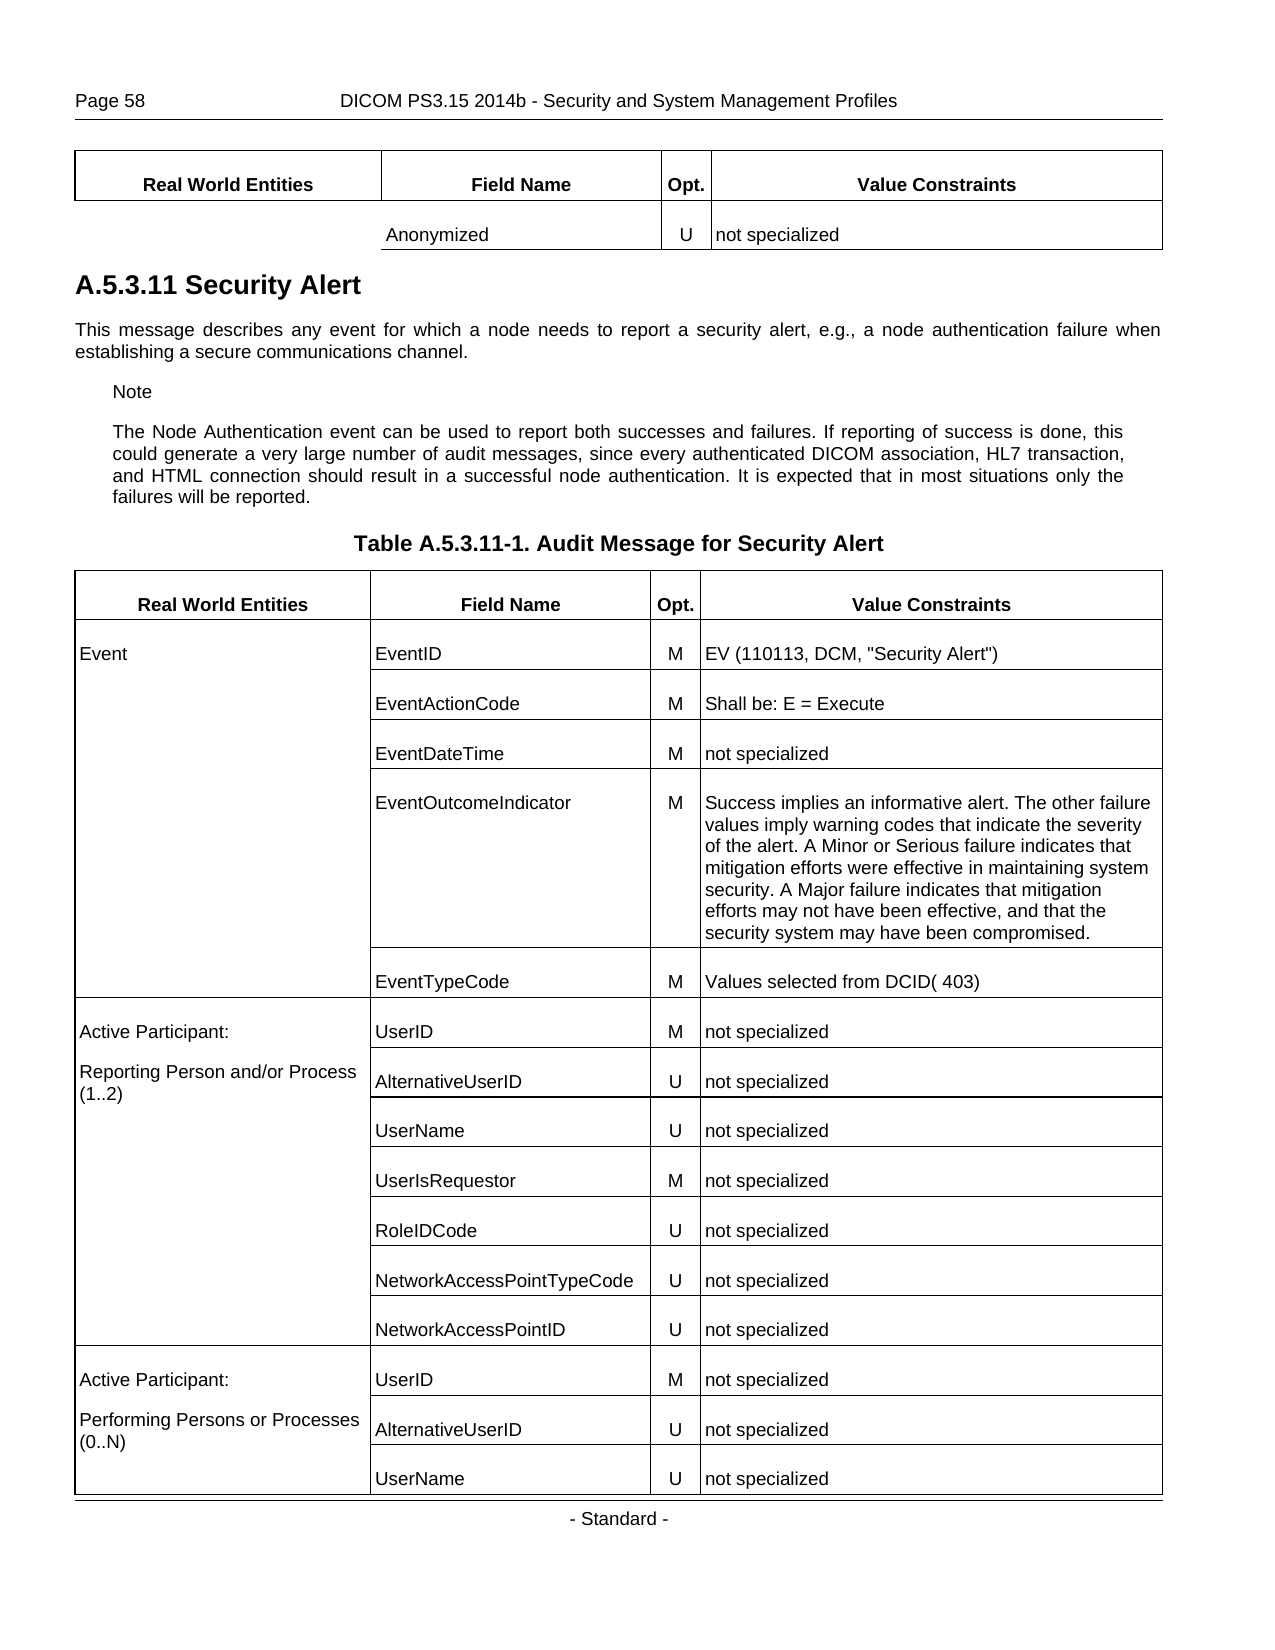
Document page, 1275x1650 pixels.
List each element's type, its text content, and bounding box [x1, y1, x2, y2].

table_cell UserName [371, 1445, 650, 1494]
table_cell not specialized [701, 1048, 1162, 1096]
table_cell not specialized [701, 1296, 1162, 1345]
table_cell M [651, 769, 700, 947]
table_header Field Name [382, 151, 661, 200]
table_cell EventDateTime [371, 720, 650, 768]
table_cell U [651, 1296, 700, 1345]
table_cell UserID [371, 1346, 650, 1394]
table_cell not specialized [701, 998, 1162, 1047]
table_cell NetworkAccessPointTypeCode [371, 1246, 650, 1295]
table_header Value Constraints [712, 151, 1162, 200]
table_cell not specialized [701, 1346, 1162, 1394]
table_cell AlternativeUserID [371, 1048, 650, 1096]
table_header Real World Entities [76, 151, 381, 200]
table_cell U [651, 1396, 700, 1444]
table_cell U [651, 1048, 700, 1096]
table_cell EventOutcomeIndicator [371, 769, 650, 947]
table_cell not specialized [701, 1246, 1162, 1295]
table_header Opt. [662, 151, 711, 200]
table_cell Values selected from DCID( 403) [701, 948, 1162, 997]
table_cell Shall be: E = Execute [701, 670, 1162, 718]
table_cell not specialized [712, 201, 1162, 249]
table_cell not specialized [701, 1396, 1162, 1444]
table_header Field Name [371, 571, 650, 619]
table_cell not specialized [701, 1098, 1162, 1146]
table_cell M [651, 670, 700, 718]
table_cell RoleIDCode [371, 1197, 650, 1245]
table_cell UserName [371, 1098, 650, 1146]
text This message describes any event for which a node needs to report a security alert, e.g., a node authentication failure when establishing a secure communications channel. [75, 319, 1162, 362]
table_cell U [651, 1197, 700, 1245]
table_cell Active Participant: Performing Persons or Processes (0..N) [76, 1346, 370, 1494]
table_cell U [651, 1445, 700, 1494]
table_cell Active Participant: Reporting Person and/or Process (1..2) [76, 998, 370, 1345]
table_cell U [651, 1246, 700, 1295]
table_cell M [651, 1346, 700, 1394]
table_header Opt. [651, 571, 700, 619]
table_cell U [662, 201, 711, 249]
table_cell UserID [371, 998, 650, 1047]
text The Node Authentication event can be used to report both successes and failures. If reporting of success is done, this could generate a very large number of audit messages, since every authenticated DICOM association, HL7 transaction, and HTML connection should result in a successful node authentication. It is expected that in most situations only the failures will be reported. [112, 421, 1125, 508]
table_cell M [651, 948, 700, 997]
table_cell AlternativeUserID [371, 1396, 650, 1444]
text A.5.3.11 Security Alert [75, 269, 1162, 300]
table_cell Anonymized [381, 201, 661, 249]
table_cell M [651, 998, 700, 1047]
table_cell M [651, 1147, 700, 1196]
table_cell UserIsRequestor [371, 1147, 650, 1196]
text Note [112, 381, 1125, 403]
table_cell not specialized [701, 1445, 1162, 1494]
table_cell M [651, 720, 700, 768]
table_cell EventActionCode [371, 670, 650, 718]
text Table A.5.3.11-1. Audit Message for Security Alert [75, 530, 1162, 556]
table_cell not specialized [701, 1197, 1162, 1245]
table_cell U [651, 1098, 700, 1146]
table_cell EventID [371, 620, 650, 669]
table_cell not specialized [701, 720, 1162, 768]
table_cell M [651, 620, 700, 669]
table_cell EV (110113, DCM, "Security Alert") [701, 620, 1162, 669]
table_cell Success implies an informative alert. The other failure values imply warning codes that indicate the severity of the alert. A Minor or Serious failure indicates that mitigation efforts were effective in maintaining system security. A Major failure indicates that mitigation efforts may not have been effective, and that the security system may have been compromised. [701, 769, 1162, 947]
table_cell EventTypeCode [371, 948, 650, 997]
table_cell Event [76, 620, 370, 997]
table_header Value Constraints [701, 571, 1162, 619]
table_cell not specialized [701, 1147, 1162, 1196]
table_cell NetworkAccessPointID [371, 1296, 650, 1345]
table_header Real World Entities [76, 571, 370, 619]
